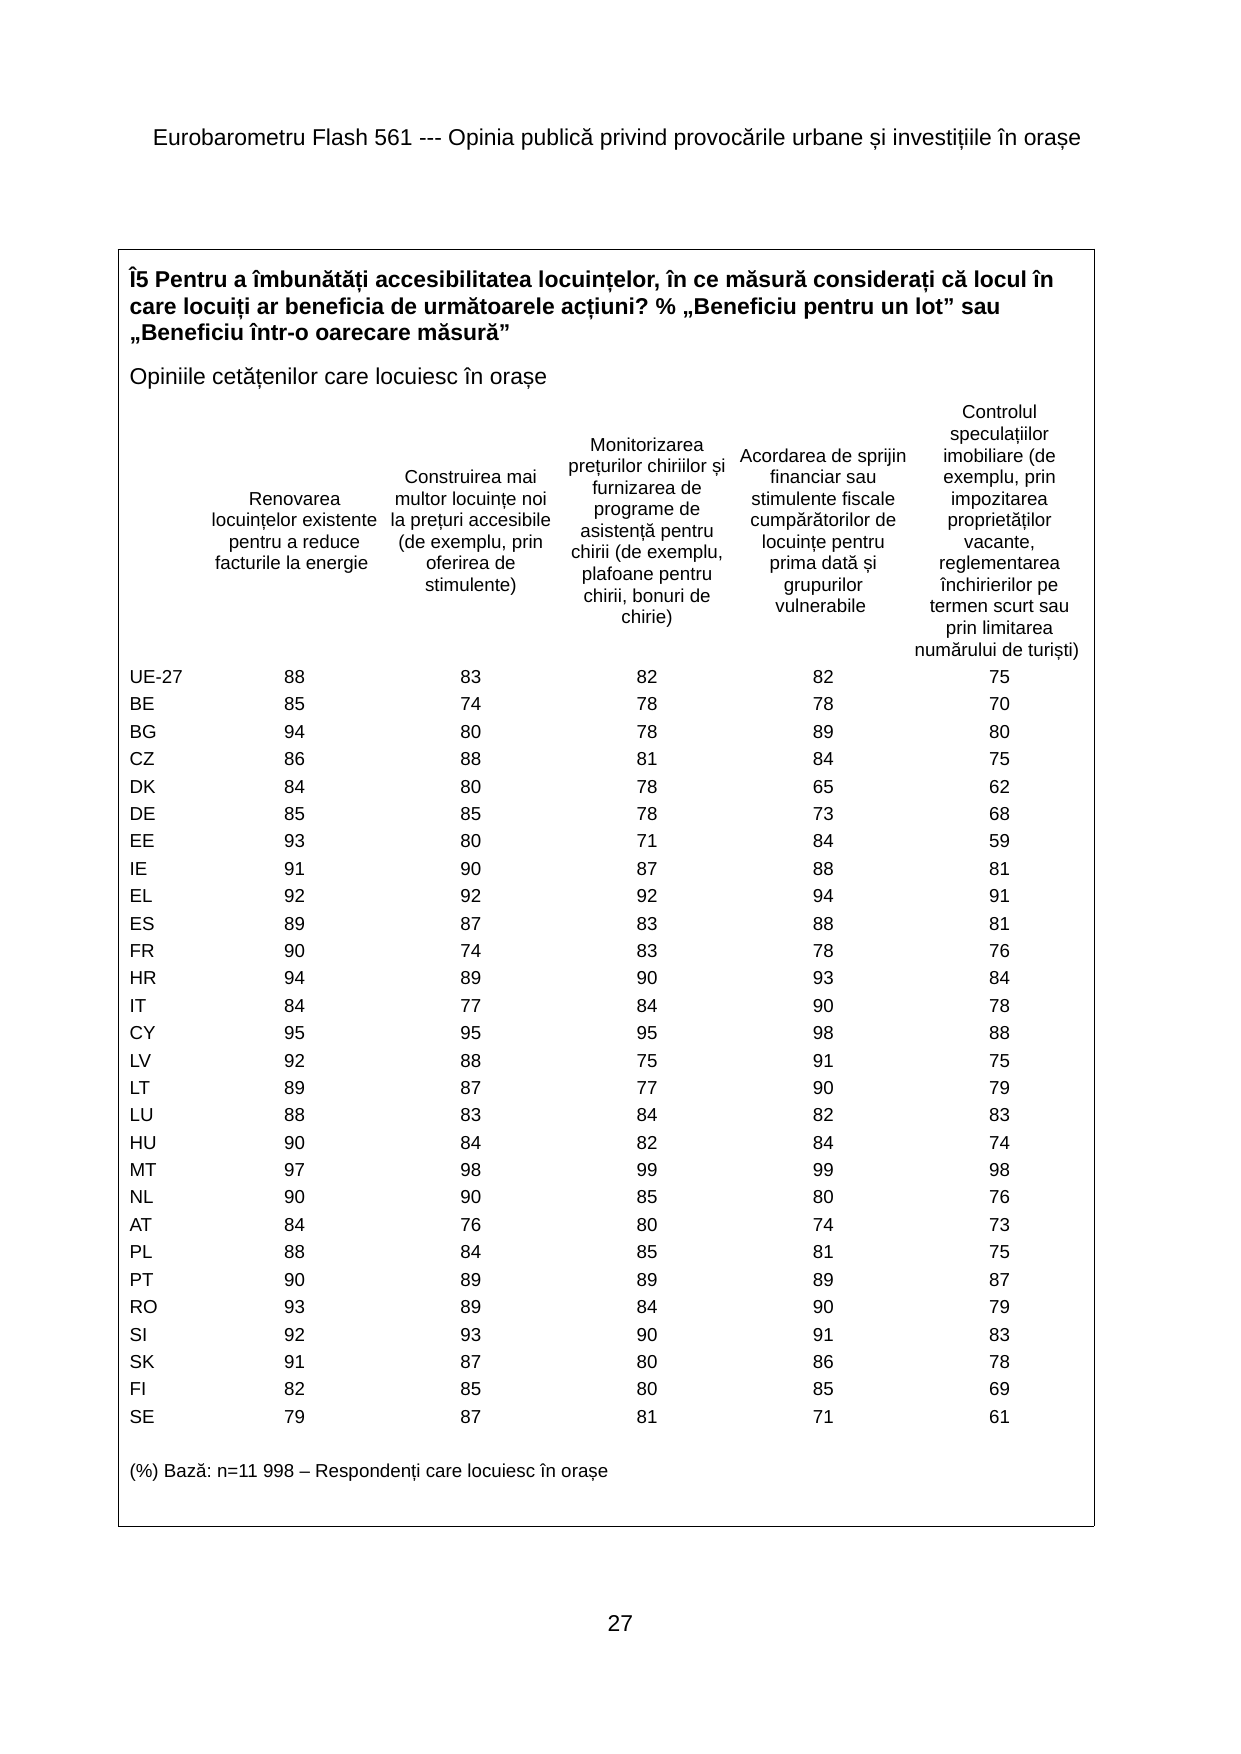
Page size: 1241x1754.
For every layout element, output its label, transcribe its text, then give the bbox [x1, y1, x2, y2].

table_cell [735, 1430, 911, 1457]
table_cell 88 [206, 663, 382, 690]
table_cell 84 [206, 992, 382, 1019]
table_cell 84 [206, 773, 382, 800]
table_cell 79 [206, 1403, 382, 1430]
table_cell 78 [735, 937, 911, 964]
table_cell 89 [383, 1293, 559, 1320]
table_cell 89 [206, 910, 382, 937]
table_cell AT [126, 1211, 206, 1238]
table_cell 73 [911, 1211, 1087, 1238]
table_cell 90 [206, 1266, 382, 1293]
table_cell 78 [911, 992, 1087, 1019]
table_cell 88 [735, 855, 911, 882]
table_cell 89 [206, 1074, 382, 1101]
table_cell 90 [206, 1184, 382, 1211]
table_cell EE [126, 827, 206, 855]
table_cell 89 [735, 1266, 911, 1293]
table_cell 84 [735, 1129, 911, 1156]
table_cell 95 [559, 1019, 735, 1046]
table_cell 75 [559, 1046, 735, 1074]
table_cell 87 [911, 1266, 1087, 1293]
table_cell 88 [206, 1101, 382, 1129]
table_cell 81 [911, 855, 1087, 882]
table_cell IT [126, 992, 206, 1019]
table_cell [126, 398, 206, 663]
table_cell 80 [383, 718, 559, 745]
table_cell 92 [206, 1320, 382, 1348]
table_cell 86 [735, 1348, 911, 1375]
table_cell 80 [559, 1348, 735, 1375]
table_cell 91 [206, 855, 382, 882]
table_cell 91 [206, 1348, 382, 1375]
table_cell 94 [206, 718, 382, 745]
table_cell 83 [911, 1101, 1087, 1129]
table_cell 91 [735, 1046, 911, 1074]
table_cell 81 [735, 1238, 911, 1266]
table_cell 92 [206, 1046, 382, 1074]
table_cell 84 [735, 745, 911, 772]
table_cell 82 [559, 1129, 735, 1156]
table_cell 71 [735, 1403, 911, 1430]
table_cell 78 [559, 690, 735, 718]
table_cell 93 [206, 827, 382, 855]
table_cell 92 [559, 882, 735, 909]
table_cell 87 [559, 855, 735, 882]
table_cell 78 [911, 1348, 1087, 1375]
table_cell 80 [735, 1184, 911, 1211]
table_cell 76 [911, 937, 1087, 964]
table_cell 98 [911, 1156, 1087, 1183]
table_cell 84 [559, 1293, 735, 1320]
table_cell 99 [559, 1156, 735, 1183]
table_cell 87 [383, 1348, 559, 1375]
table_cell 98 [735, 1019, 911, 1046]
table_cell 82 [735, 1101, 911, 1129]
table_cell Monitorizarea prețurilor chiriilor și furnizarea de programe de asistență pentru chirii (de exemplu, plafoane pentru chirii, bonuri de chirie) [559, 398, 735, 663]
table_cell 83 [559, 937, 735, 964]
table_cell 85 [206, 800, 382, 827]
table_cell 80 [911, 718, 1087, 745]
table_cell 85 [383, 1375, 559, 1403]
table_cell 93 [383, 1320, 559, 1348]
table_cell 84 [383, 1129, 559, 1156]
table_cell 85 [206, 690, 382, 718]
table_cell Opiniile cetățenilor care locuiesc în orașe [126, 354, 1087, 398]
table_cell [383, 1430, 559, 1457]
table_cell 77 [559, 1074, 735, 1101]
table_cell 85 [383, 800, 559, 827]
table_cell [911, 1430, 1087, 1457]
table_cell 81 [911, 910, 1087, 937]
table_cell 93 [206, 1293, 382, 1320]
table_cell Controlul speculațiilor imobiliare (de exemplu, prin impozitarea proprietăților vacante, reglementarea închirierilor pe termen scurt sau prin limitarea numărului de turiști) [911, 398, 1087, 663]
table_cell DE [126, 800, 206, 827]
table_cell 84 [206, 1211, 382, 1238]
table_cell 90 [559, 1320, 735, 1348]
table_cell 85 [735, 1375, 911, 1403]
table_cell 62 [911, 773, 1087, 800]
table_cell 89 [383, 964, 559, 992]
table_cell 69 [911, 1375, 1087, 1403]
table_cell 75 [911, 1046, 1087, 1074]
table_cell 83 [911, 1320, 1087, 1348]
table_cell BE [126, 690, 206, 718]
table_cell 71 [559, 827, 735, 855]
table_cell SI [126, 1320, 206, 1348]
table_cell FI [126, 1375, 206, 1403]
table_cell 89 [383, 1266, 559, 1293]
table_cell [559, 1430, 735, 1457]
table_cell SE [126, 1403, 206, 1430]
table_cell 95 [383, 1019, 559, 1046]
table_cell 61 [911, 1403, 1087, 1430]
table_cell CY [126, 1019, 206, 1046]
table_cell HU [126, 1129, 206, 1156]
table_cell 86 [206, 745, 382, 772]
table_cell 78 [559, 718, 735, 745]
table_cell 74 [383, 690, 559, 718]
table_cell 90 [383, 855, 559, 882]
table_header Î5 Pentru a îmbunătăți accesibilitatea locuințelor, în ce măsură considerați că locul în care locuiți ar beneficia de următoarele acțiuni? % „Beneficiu pentru un lot” sau „Beneficiu într-o oarecare măsură” [126, 258, 1087, 354]
table_cell PT [126, 1266, 206, 1293]
table_cell 65 [735, 773, 911, 800]
table_cell 79 [911, 1074, 1087, 1101]
table_cell 78 [735, 690, 911, 718]
table_cell 68 [911, 800, 1087, 827]
table_cell 87 [383, 1403, 559, 1430]
table_cell 88 [206, 1238, 382, 1266]
table_cell 82 [735, 663, 911, 690]
table_cell 81 [559, 1403, 735, 1430]
table_cell 88 [383, 745, 559, 772]
table_cell 74 [383, 937, 559, 964]
table_cell IE [126, 855, 206, 882]
table_cell RO [126, 1293, 206, 1320]
table_cell 88 [911, 1019, 1087, 1046]
table_cell 80 [383, 827, 559, 855]
table_cell Renovarea locuințelor existente pentru a reduce facturile la energie [206, 398, 382, 663]
table_cell CZ [126, 745, 206, 772]
table_cell 89 [559, 1266, 735, 1293]
table_cell 93 [735, 964, 911, 992]
table_cell 83 [383, 1101, 559, 1129]
table_cell 87 [383, 1074, 559, 1101]
table_cell PL [126, 1238, 206, 1266]
table_cell BG [126, 718, 206, 745]
table_cell LU [126, 1101, 206, 1129]
table_cell 81 [559, 745, 735, 772]
table_cell 59 [911, 827, 1087, 855]
table_cell 90 [735, 1293, 911, 1320]
table_cell 80 [383, 773, 559, 800]
table_cell 90 [735, 1074, 911, 1101]
table_cell SK [126, 1348, 206, 1375]
table_cell 92 [383, 882, 559, 909]
table_cell [126, 1430, 206, 1457]
table_cell ES [126, 910, 206, 937]
table_cell 90 [559, 964, 735, 992]
table_cell 80 [559, 1211, 735, 1238]
table_cell 85 [559, 1238, 735, 1266]
table_cell 82 [559, 663, 735, 690]
table_cell 75 [911, 663, 1087, 690]
table_cell 85 [559, 1184, 735, 1211]
table_cell 77 [383, 992, 559, 1019]
table_cell 84 [559, 1101, 735, 1129]
table_cell 84 [911, 964, 1087, 992]
table_cell 94 [735, 882, 911, 909]
table_cell 83 [383, 663, 559, 690]
table_cell HR [126, 964, 206, 992]
table_cell 90 [735, 992, 911, 1019]
table_cell 89 [735, 718, 911, 745]
table_cell (%) Bază: n=11 998 – Respondenți care locuiesc în orașe [126, 1458, 1087, 1485]
table_cell 76 [383, 1211, 559, 1238]
table_cell 84 [735, 827, 911, 855]
table_cell UE-27 [126, 663, 206, 690]
table_cell 91 [735, 1320, 911, 1348]
table_cell LV [126, 1046, 206, 1074]
table_cell 75 [911, 1238, 1087, 1266]
table_cell 90 [383, 1184, 559, 1211]
table_cell 92 [206, 882, 382, 909]
table_cell Construirea mai multor locuințe noi la prețuri accesibile (de exemplu, prin oferirea de stimulente) [383, 398, 559, 663]
table_cell 84 [559, 992, 735, 1019]
table_cell EL [126, 882, 206, 909]
table_cell Acordarea de sprijin financiar sau stimulente fiscale cumpărătorilor de locuințe pentru prima dată și grupurilor vulnerabile [735, 398, 911, 663]
table_cell 90 [206, 1129, 382, 1156]
table_cell 74 [911, 1129, 1087, 1156]
table_cell 78 [559, 800, 735, 827]
table_cell FR [126, 937, 206, 964]
table_cell 79 [911, 1293, 1087, 1320]
table_cell 75 [911, 745, 1087, 772]
table_cell 83 [559, 910, 735, 937]
table_cell 73 [735, 800, 911, 827]
table_cell LT [126, 1074, 206, 1101]
table_cell 76 [911, 1184, 1087, 1211]
table_cell MT [126, 1156, 206, 1183]
table_cell 70 [911, 690, 1087, 718]
table_cell 99 [735, 1156, 911, 1183]
table_cell 88 [383, 1046, 559, 1074]
table_cell DK [126, 773, 206, 800]
table_cell 95 [206, 1019, 382, 1046]
table_cell 78 [559, 773, 735, 800]
table_cell 80 [559, 1375, 735, 1403]
table_cell 90 [206, 937, 382, 964]
table_cell 88 [735, 910, 911, 937]
table_cell 74 [735, 1211, 911, 1238]
table_cell 97 [206, 1156, 382, 1183]
table_cell NL [126, 1184, 206, 1211]
table_cell [206, 1430, 382, 1457]
table_cell 94 [206, 964, 382, 992]
table_cell 87 [383, 910, 559, 937]
table_cell 82 [206, 1375, 382, 1403]
table_cell 91 [911, 882, 1087, 909]
table_cell 98 [383, 1156, 559, 1183]
table_cell 84 [383, 1238, 559, 1266]
